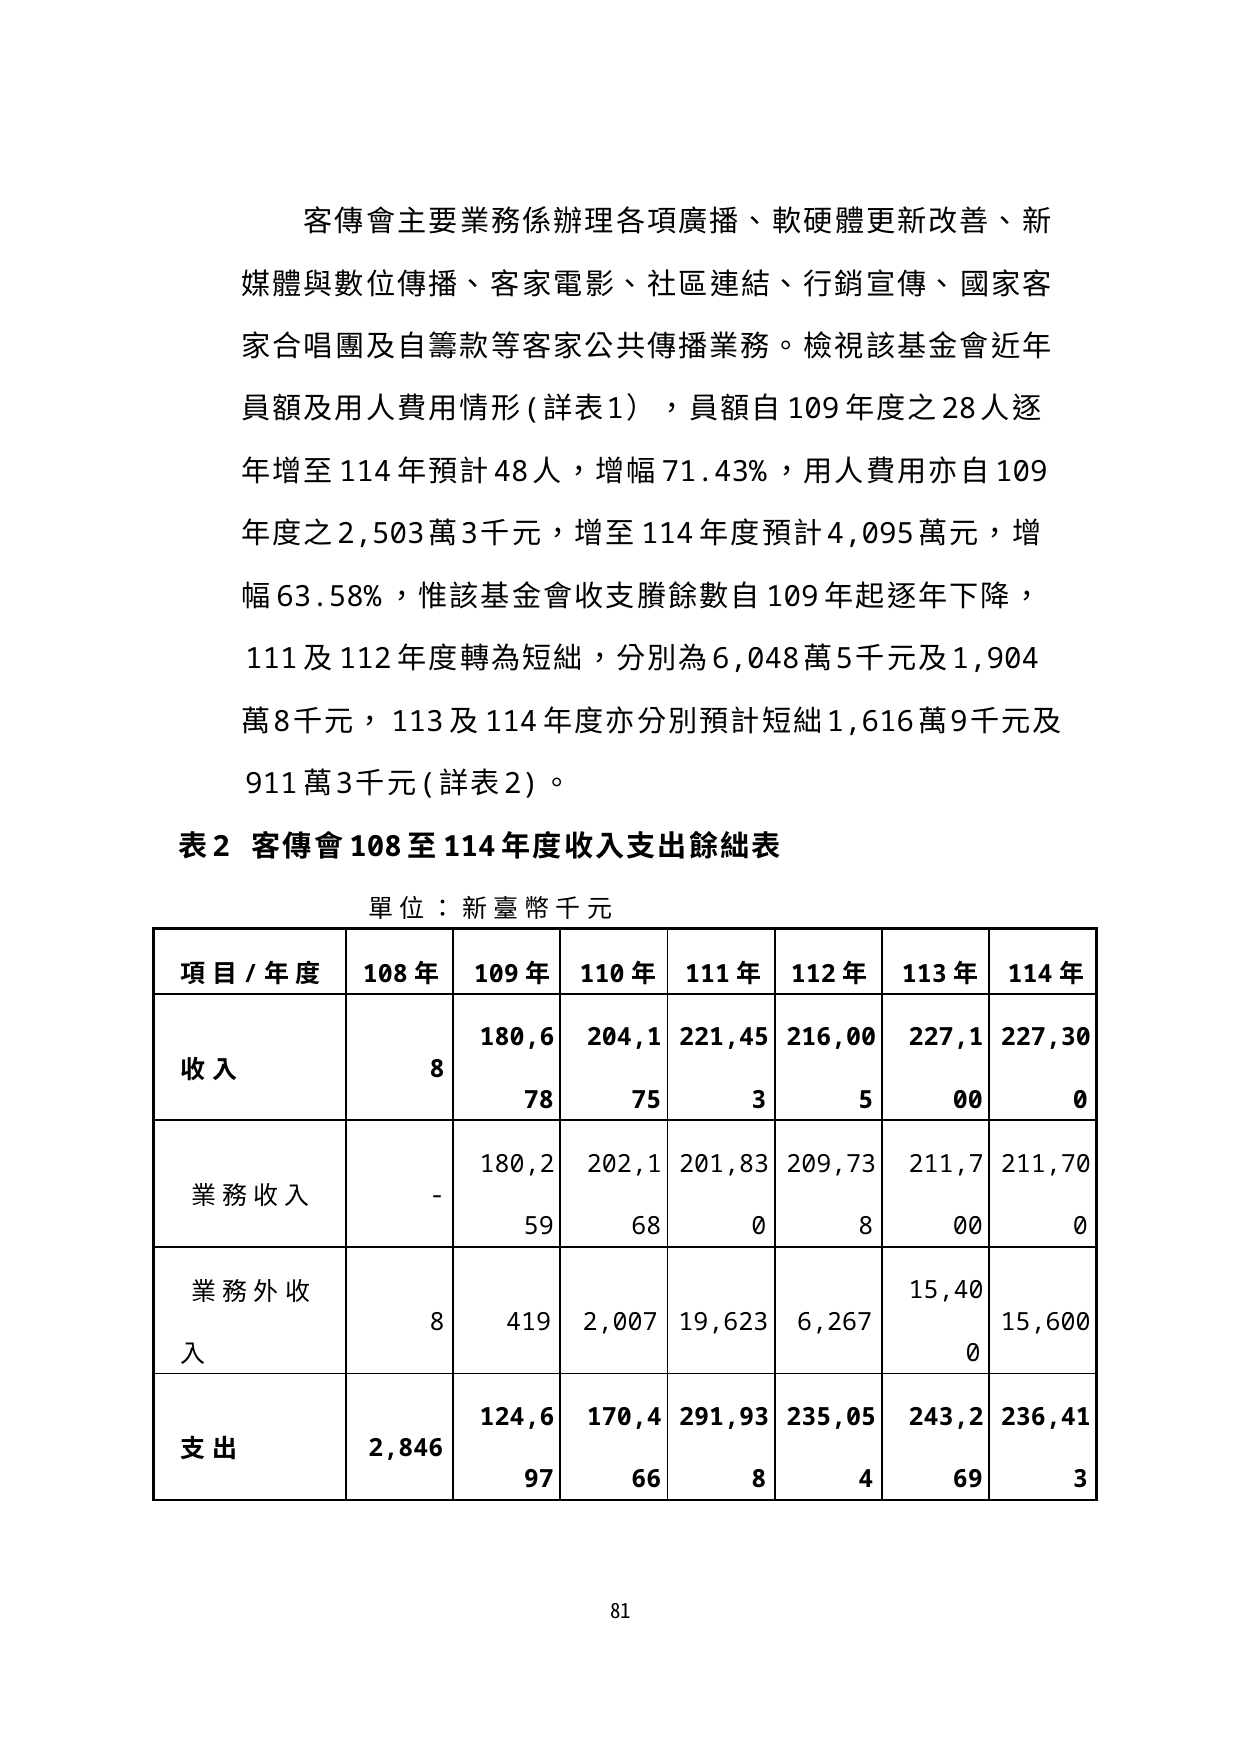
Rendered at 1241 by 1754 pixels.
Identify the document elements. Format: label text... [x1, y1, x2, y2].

table_cell 216,005 [776, 995, 881, 1119]
table_header 112年 [776, 930, 881, 993]
table_cell 180,678 [454, 995, 559, 1119]
table_cell 170,466 [561, 1374, 667, 1499]
table_cell 221,453 [668, 995, 774, 1119]
table_cell 211,700 [990, 1121, 1095, 1246]
table_cell 209,738 [776, 1121, 881, 1246]
table_cell 8 [347, 995, 452, 1119]
table_header 114年 [990, 930, 1095, 993]
table_cell 227,300 [990, 995, 1095, 1119]
table_cell 15,600 [990, 1248, 1095, 1372]
table_cell 124,697 [454, 1374, 559, 1499]
table_cell 202,168 [561, 1121, 667, 1246]
table_cell 8 [347, 1248, 452, 1372]
table_cell 業務收入 [155, 1121, 345, 1246]
table_cell 19,623 [668, 1248, 774, 1372]
table_header 108年 [347, 930, 452, 993]
table_cell 419 [454, 1248, 559, 1372]
table_cell 243,269 [883, 1374, 988, 1499]
table_header 110年 [561, 930, 667, 993]
table_header 109年 [454, 930, 559, 993]
table_cell 204,175 [561, 995, 667, 1119]
table_cell 收入 [155, 995, 345, 1119]
table_header 111年 [668, 930, 774, 993]
text 客傳會主要業務係辦理各項廣播、軟硬體更新改善、新媒體與數位傳播、客家電影、社區連結、行銷宣傳、國家客家合唱團及自籌款等客家公共傳播業務。檢視該基金會近年員額及用人費用情形(詳表1），員額自109年度之28人逐年增至114年預計48人，增幅71.43%，用人費用亦自109年度之2,503萬3千元，增至114年度預計4,095萬元，增幅63.58%，惟該基金會收支賸餘數自109年起逐年下降，111及112年度轉為短絀，分別為6,048萬5千元及1,904萬8千元，113及114年度亦分別預計短絀1,616萬9千元及911萬3千元(詳表2)。 [236, 177, 1063, 802]
table_cell 2,846 [347, 1374, 452, 1499]
text 表2 客傳會108至114年度收入支出餘絀表 單位：新臺幣千元 [148, 802, 1092, 927]
table_cell 235,054 [776, 1374, 881, 1499]
table_header 項目/年度 [155, 930, 345, 993]
table_cell 211,700 [883, 1121, 988, 1246]
table_header 113年 [883, 930, 988, 993]
table_cell 支出 [155, 1374, 345, 1499]
table_cell 291,938 [668, 1374, 774, 1499]
table_cell 15,400 [883, 1248, 988, 1372]
table_cell 236,413 [990, 1374, 1095, 1499]
table_cell 6,267 [776, 1248, 881, 1372]
table_cell 201,830 [668, 1121, 774, 1246]
table_cell 2,007 [561, 1248, 667, 1372]
table_cell 業務外收入 [155, 1248, 345, 1372]
table_cell - [347, 1121, 452, 1246]
table_cell 180,259 [454, 1121, 559, 1246]
table_cell 227,100 [883, 995, 988, 1119]
